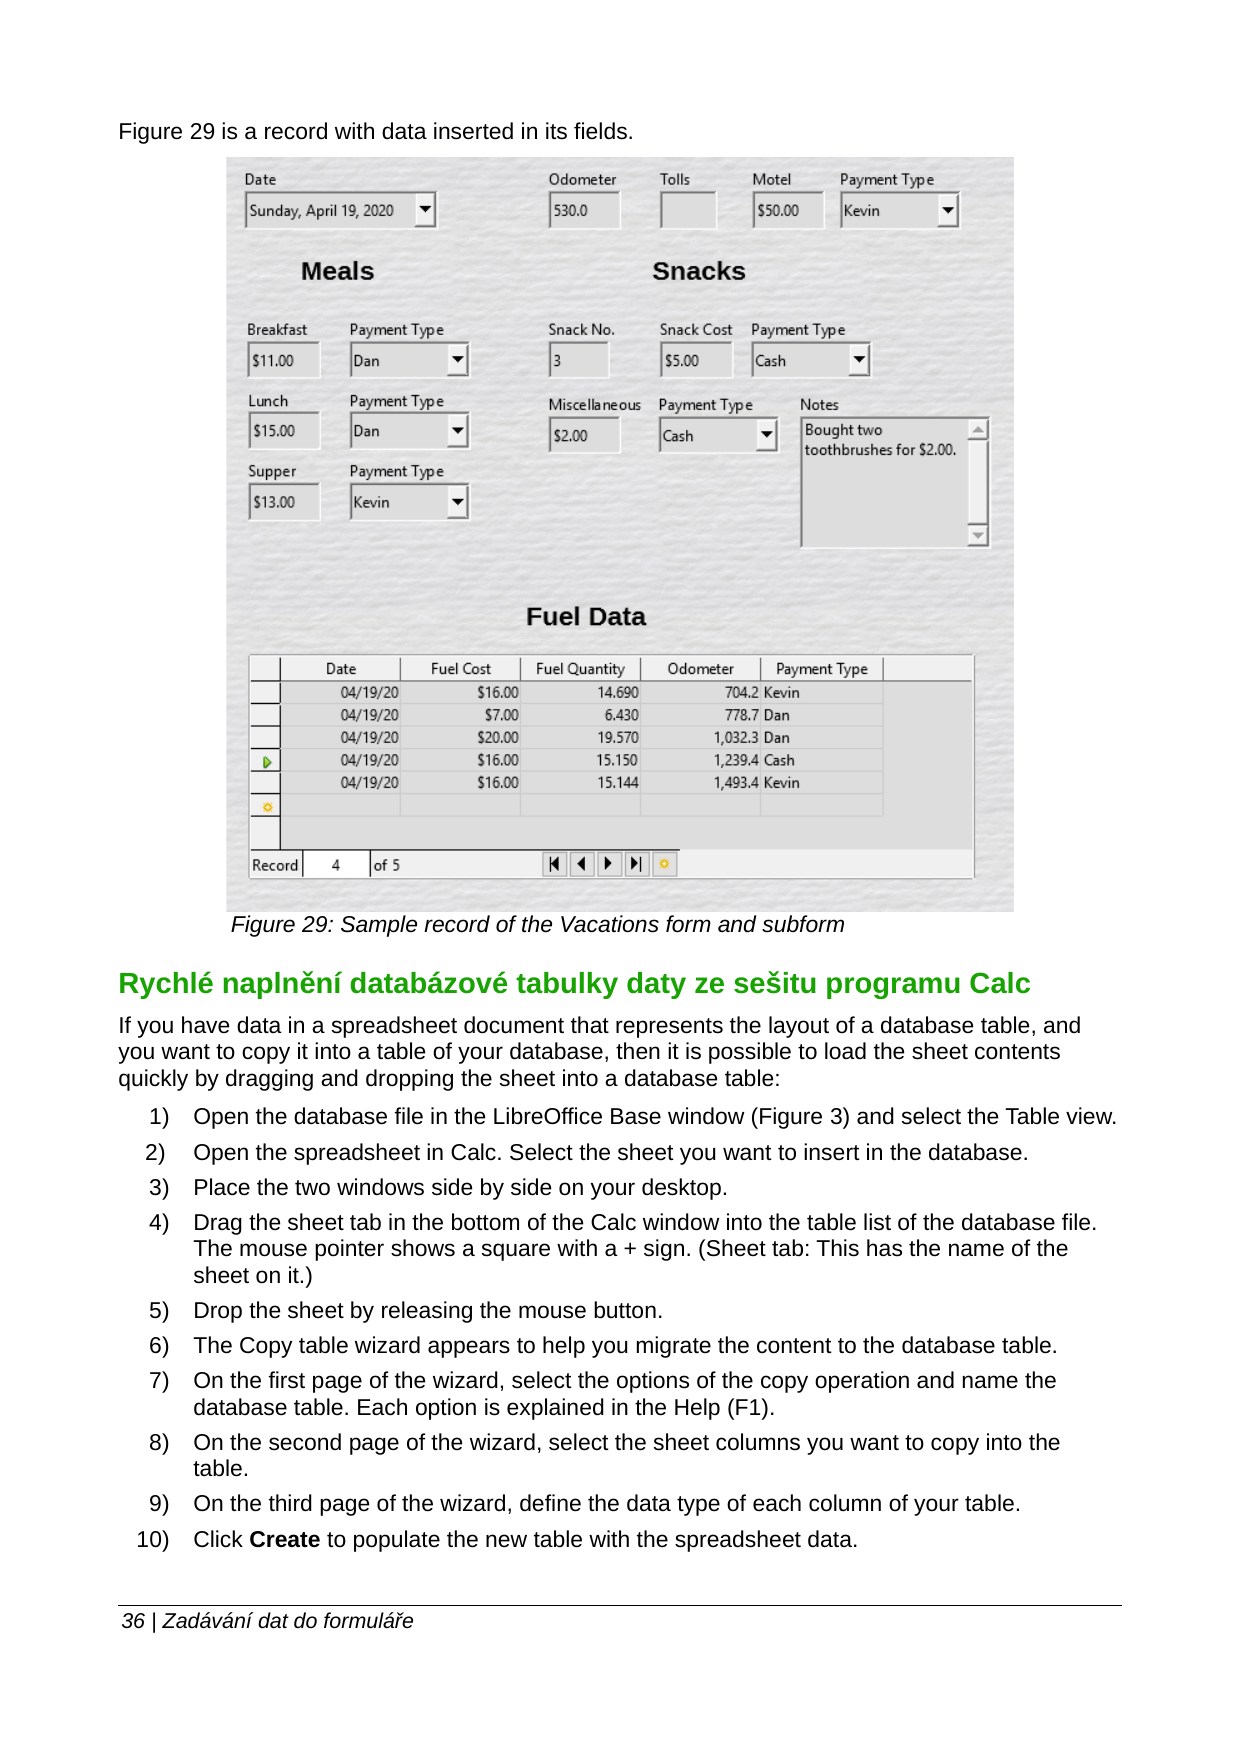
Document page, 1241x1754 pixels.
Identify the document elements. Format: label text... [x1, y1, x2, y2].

list Place the two windows side by side on your desktop. [169, 1174, 1122, 1200]
picture [226, 157, 1014, 912]
text If you have data in a spreadsheet document that represents the layout of a database table, and you want to copy it into a table of your database, then it is possible to load the sheet contents quickly by dragging and dropping the sheet into a database table: [118, 1012, 1122, 1091]
list Drag the sheet tab in the bottom of the Calc window into the table list of the database file. The mouse pointer shows a square with a + sign. (Sheet tab: This has the name of the sheet on it.) [169, 1209, 1122, 1288]
text Figure 29: Sample record of the Vacations form and subform [231, 912, 1010, 938]
text Figure 29 is a record with data inserted in its fields. [118, 118, 1122, 144]
list The Copy table wizard appears to help you migrate the content to the database table. [169, 1332, 1122, 1358]
list Drop the sheet by releasing the mouse button. [169, 1297, 1122, 1323]
list On the first page of the wizard, select the options of the copy operation and name the database table. Each option is explained in the Help (F1). [169, 1367, 1122, 1420]
list Open the database file in the LibreOffice Base window (Figure 3) and select the Table view. [169, 1103, 1122, 1130]
list On the second page of the wizard, select the sheet columns you want to copy into the table. [169, 1429, 1122, 1482]
list Click Create to populate the new table with the spreadsheet data. [169, 1526, 1122, 1552]
list Open the spreadsheet in Calc. Select the sheet you want to insert in the database. [165, 1138, 1122, 1165]
list On the third page of the wizard, define the data type of each column of your table. [169, 1490, 1122, 1517]
subtitle Rychlé naplnění databázové tabulky daty ze sešitu programu Calc [118, 966, 1122, 1000]
